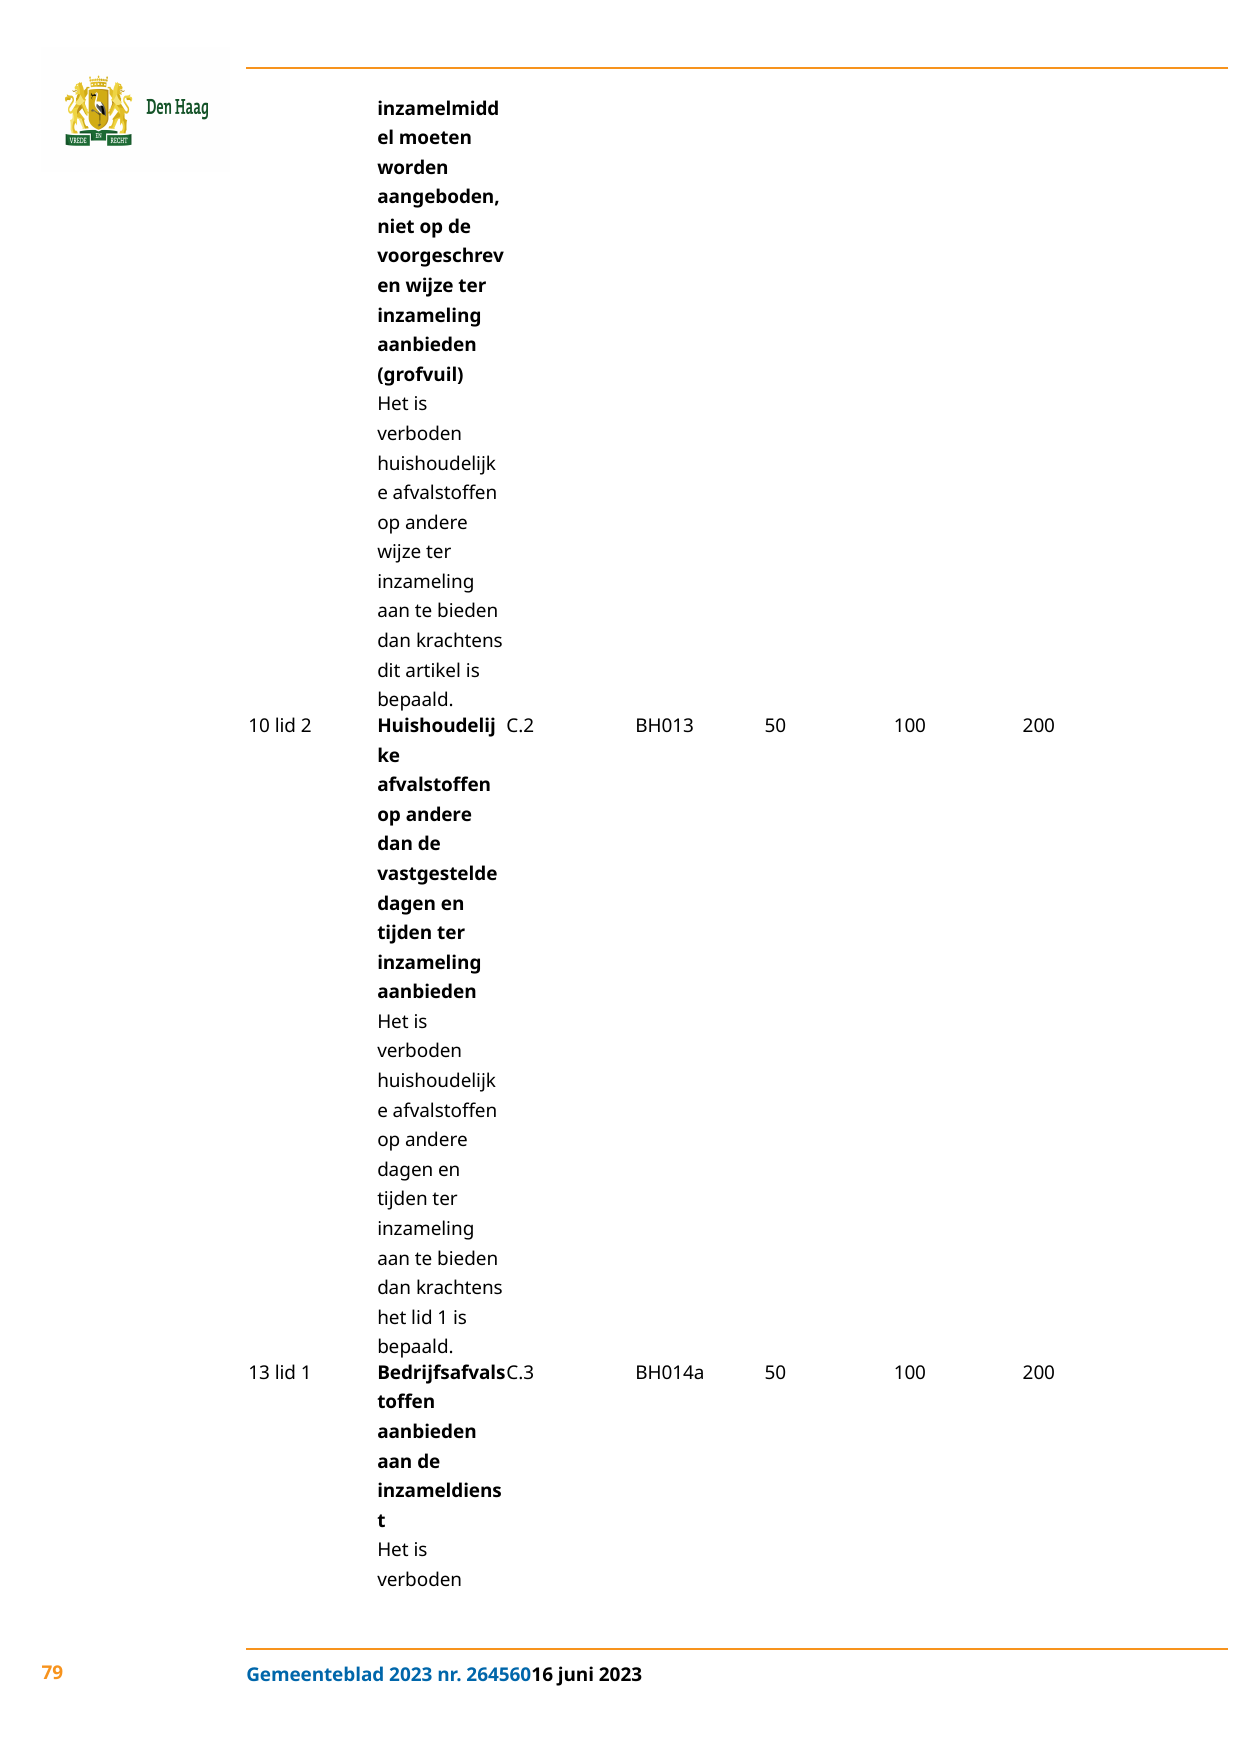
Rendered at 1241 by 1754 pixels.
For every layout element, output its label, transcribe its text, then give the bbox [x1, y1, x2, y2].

table_cell Bedrijfsafvalstoffen aanbieden aan de inzameldienst Het is verboden [377, 1359, 506, 1592]
table_cell 100 [894, 1359, 1022, 1592]
table_cell [635, 95, 764, 712]
table_cell 200 [1023, 712, 1152, 1359]
table_cell C.3 [506, 1359, 635, 1592]
table_cell C.2 [506, 712, 635, 1359]
table_cell [894, 95, 1022, 712]
table_cell 100 [894, 712, 1022, 1359]
picture [41, 47, 231, 172]
table_cell [248, 95, 377, 712]
table_cell inzamelmiddel moeten worden aangeboden, niet op de voorgeschreven wijze ter inzameling aanbieden (grofvuil) Het is verboden huishoudelijke afvalstoffen op andere wijze ter inzameling aan te bieden dan krachtens dit artikel is bepaald. [377, 95, 506, 712]
table_cell [1023, 95, 1152, 712]
table_cell 200 [1023, 1359, 1152, 1592]
table_cell 13 lid 1 [248, 1359, 377, 1592]
table_cell BH014a [635, 1359, 764, 1592]
table_cell Huishoudelijke afvalstoffen op andere dan de vastgestelde dagen en tijden ter inzameling aanbieden Het is verboden huishoudelijke afvalstoffen op andere dagen en tijden ter inzameling aan te bieden dan krachtens het lid 1 is bepaald. [377, 712, 506, 1359]
table_cell BH013 [635, 712, 764, 1359]
table_cell 10 lid 2 [248, 712, 377, 1359]
table_cell [764, 95, 893, 712]
table_cell 50 [764, 712, 893, 1359]
table_cell 50 [764, 1359, 893, 1592]
table_cell [506, 95, 635, 712]
